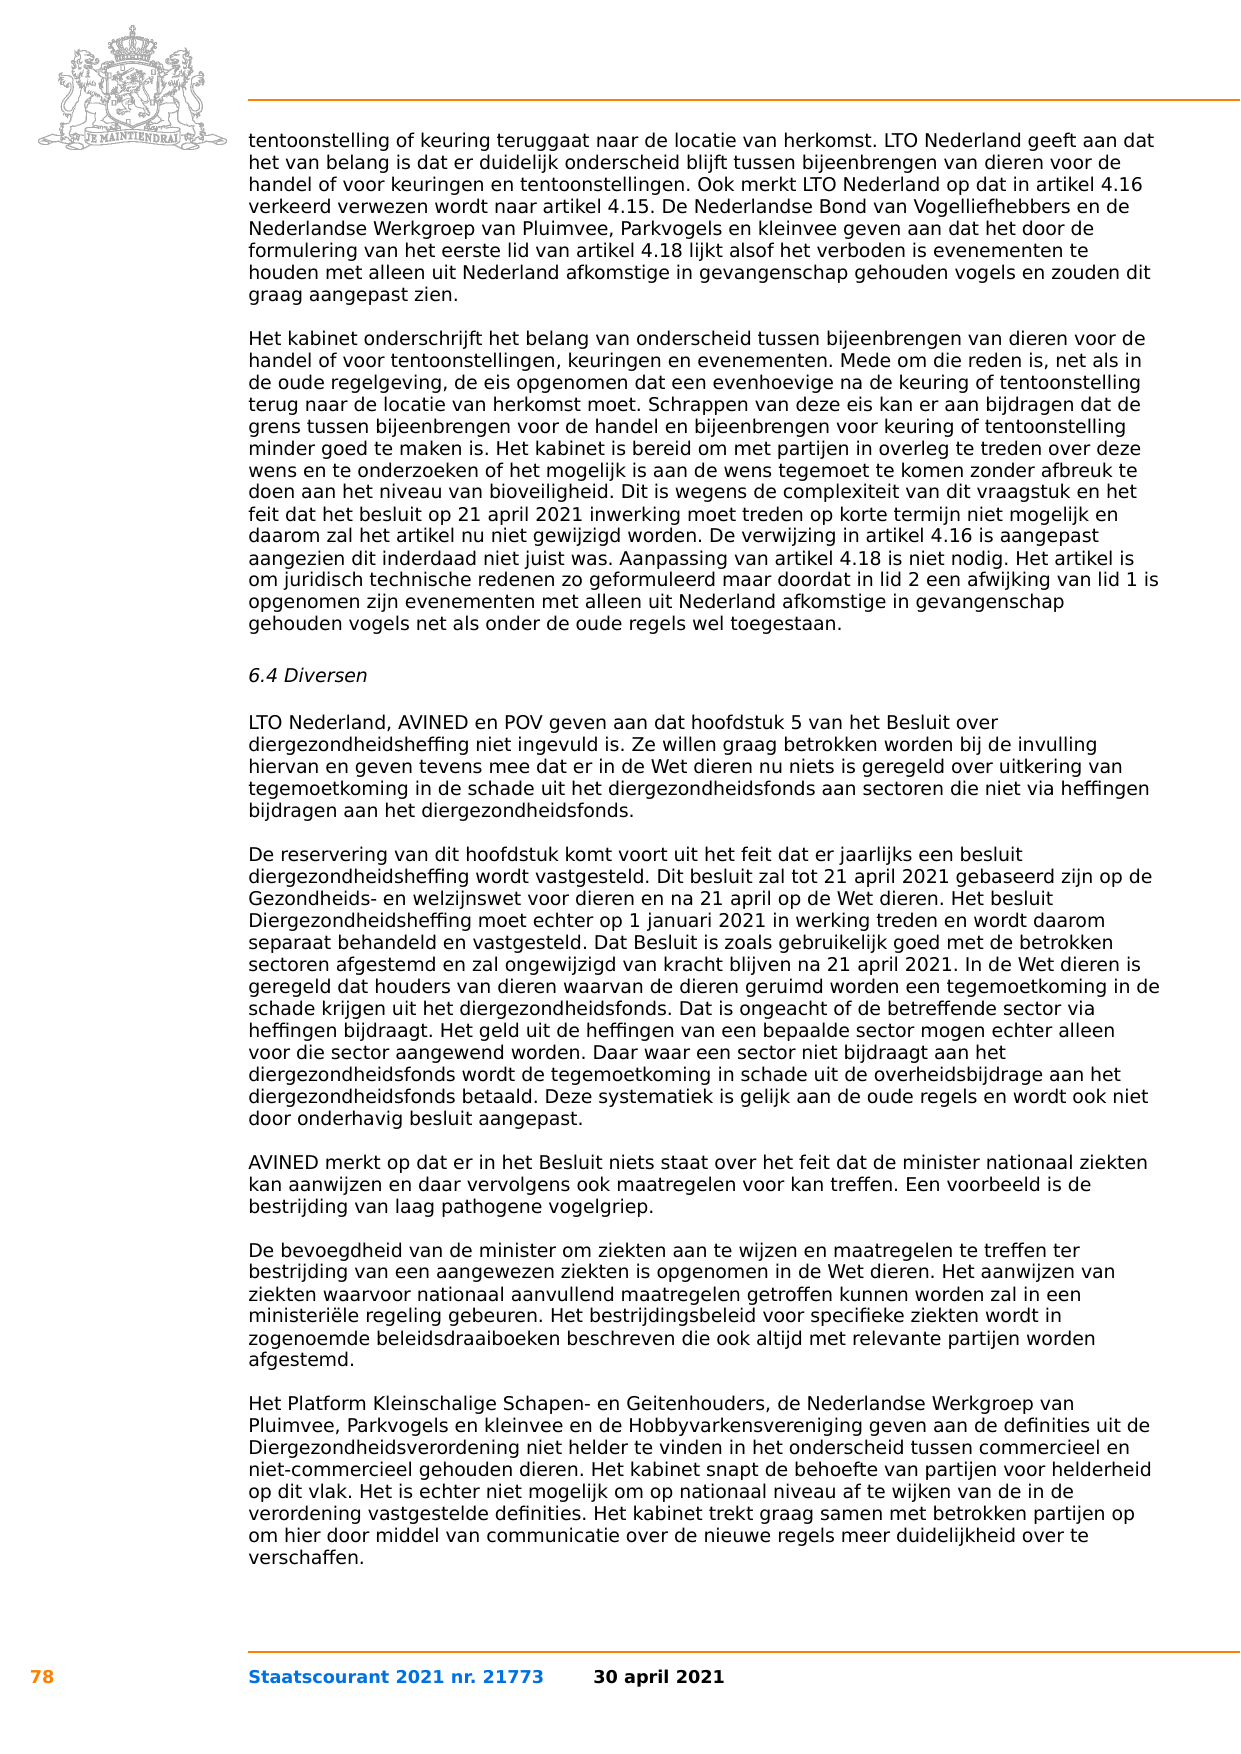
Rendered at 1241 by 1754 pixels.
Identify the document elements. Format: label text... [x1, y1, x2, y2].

text De bevoegdheid van de minister om ziekten aan te wijzen en maatregelen te treffen ter bestrijding van een aangewezen ziekten is opgenomen in de Wet dieren. Het aanwijzen van ziekten waarvoor nationaal aanvullend maatregelen getroffen kunnen worden zal in een ministeriële regeling gebeuren. Het bestrijdingsbeleid voor specifieke ziekten wordt in zogenoemde beleidsdraaiboeken beschreven die ook altijd met relevante partijen worden afgestemd. [248, 1239, 1163, 1371]
picture [38, 25, 227, 150]
text De reservering van dit hoofdstuk komt voort uit het feit dat er jaarlijks een besluit diergezondheidsheffing wordt vastgesteld. Dit besluit zal tot 21 april 2021 gebaseerd zijn op de Gezondheids- en welzijnswet voor dieren en na 21 april op de Wet dieren. Het besluit Diergezondheidsheffing moet echter op 1 januari 2021 in werking treden en wordt daarom separaat behandeld en vastgesteld. Dat Besluit is zoals gebruikelijk goed met de betrokken sectoren afgestemd en zal ongewijzigd van kracht blijven na 21 april 2021. In de Wet dieren is geregeld dat houders van dieren waarvan de dieren geruimd worden een tegemoetkoming in de schade krijgen uit het diergezondheidsfonds. Dat is ongeacht of de betreffende sector via heffingen bijdraagt. Het geld uit de heffingen van een bepaalde sector mogen echter alleen voor die sector aangewend worden. Daar waar een sector niet bijdraagt aan het diergezondheidsfonds wordt de tegemoetkoming in schade uit de overheidsbijdrage aan het diergezondheidsfonds betaald. Deze systematiek is gelijk aan de oude regels en wordt ook niet door onderhavig besluit aangepast. [248, 844, 1163, 1130]
text LTO Nederland, AVINED en POV geven aan dat hoofdstuk 5 van het Besluit over diergezondheidsheffing niet ingevuld is. Ze willen graag betrokken worden bij de invulling hiervan en geven tevens mee dat er in de Wet dieren nu niets is geregeld over uitkering van tegemoetkoming in de schade uit het diergezondheidsfonds aan sectoren die niet via heffingen bijdragen aan het diergezondheidsfonds. [248, 712, 1163, 822]
text Het Platform Kleinschalige Schapen- en Geitenhouders, de Nederlandse Werkgroep van Pluimvee, Parkvogels en kleinvee en de Hobbyvarkensvereniging geven aan de definities uit de Diergezondheidsverordening niet helder te vinden in het onderscheid tussen commercieel en niet-commercieel gehouden dieren. Het kabinet snapt de behoefte van partijen voor helderheid op dit vlak. Het is echter niet mogelijk om op nationaal niveau af te wijken van de in de verordening vastgestelde definities. Het kabinet trekt graag samen met betrokken partijen op om hier door middel van communicatie over de nieuwe regels meer duidelijkheid over te verschaffen. [248, 1393, 1163, 1569]
text AVINED merkt op dat er in het Besluit niets staat over het feit dat de minister nationaal ziekten kan aanwijzen en daar vervolgens ook maatregelen voor kan treffen. Een voorbeeld is de bestrijding van laag pathogene vogelgriep. [248, 1152, 1163, 1218]
text tentoonstelling of keuring teruggaat naar de locatie van herkomst. LTO Nederland geeft aan dat het van belang is dat er duidelijk onderscheid blijft tussen bijeenbrengen van dieren voor de handel of voor keuringen en tentoonstellingen. Ook merkt LTO Nederland op dat in artikel 4.16 verkeerd verwezen wordt naar artikel 4.15. De Nederlandse Bond van Vogelliefhebbers en de Nederlandse Werkgroep van Pluimvee, Parkvogels en kleinvee geven aan dat het door de formulering van het eerste lid van artikel 4.18 lijkt alsof het verboden is evenementen te houden met alleen uit Nederland afkomstige in gevangenschap gehouden vogels en zouden dit graag aangepast zien. [248, 130, 1163, 306]
subtitle 6.4 Diversen [248, 665, 1163, 687]
text Het kabinet onderschrijft het belang van onderscheid tussen bijeenbrengen van dieren voor de handel of voor tentoonstellingen, keuringen en evenementen. Mede om die reden is, net als in de oude regelgeving, de eis opgenomen dat een evenhoevige na de keuring of tentoonstelling terug naar de locatie van herkomst moet. Schrappen van deze eis kan er aan bijdragen dat de grens tussen bijeenbrengen voor de handel en bijeenbrengen voor keuring of tentoonstelling minder goed te maken is. Het kabinet is bereid om met partijen in overleg te treden over deze wens en te onderzoeken of het mogelijk is aan de wens tegemoet te komen zonder afbreuk te doen aan het niveau van bioveiligheid. Dit is wegens de complexiteit van dit vraagstuk en het feit dat het besluit op 21 april 2021 inwerking moet treden op korte termijn niet mogelijk en daarom zal het artikel nu niet gewijzigd worden. De verwijzing in artikel 4.16 is aangepast aangezien dit inderdaad niet juist was. Aanpassing van artikel 4.18 is niet nodig. Het artikel is om juridisch technische redenen zo geformuleerd maar doordat in lid 2 een afwijking van lid 1 is opgenomen zijn evenementen met alleen uit Nederland afkomstige in gevangenschap gehouden vogels net als onder de oude regels wel toegestaan. [248, 328, 1163, 635]
